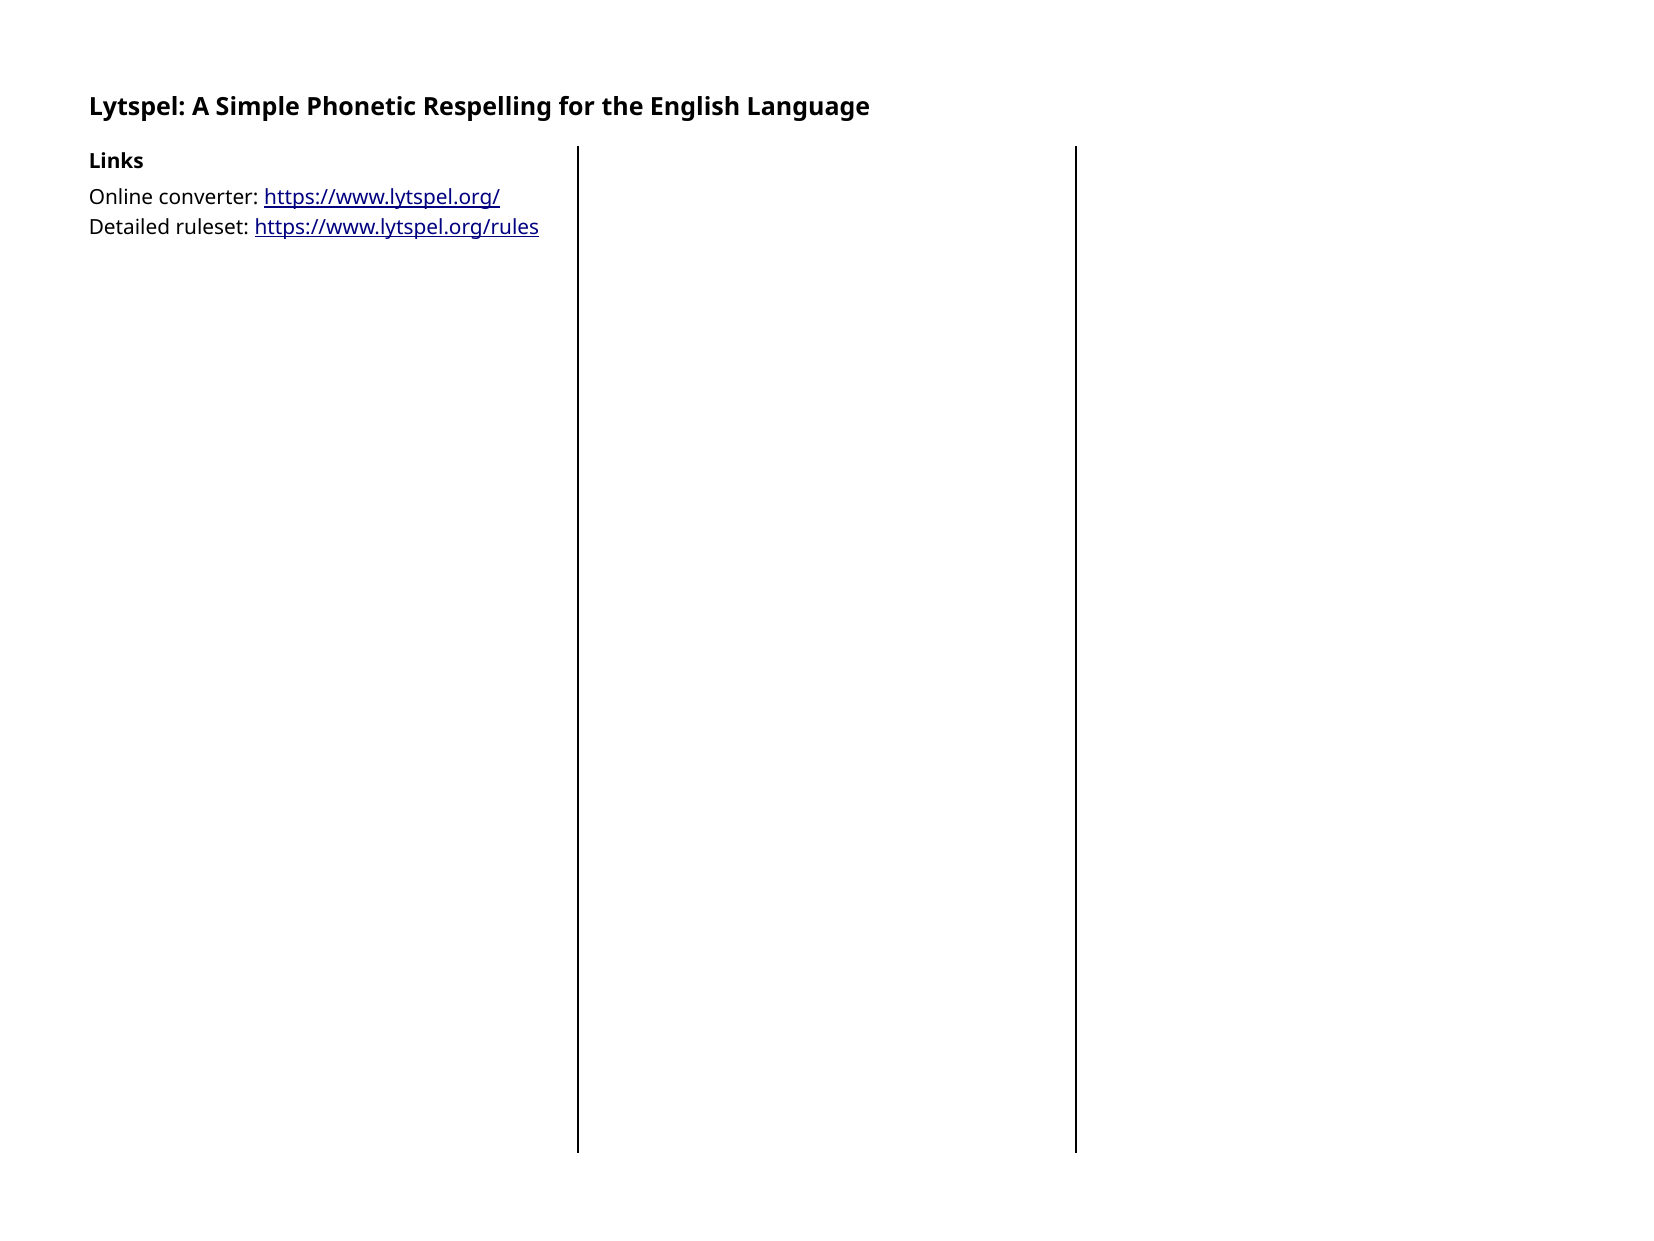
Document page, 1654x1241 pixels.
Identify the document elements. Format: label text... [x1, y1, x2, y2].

subtitle Links [88, 146, 569, 175]
text Online converter: https://www.lytspel.org/ [88, 182, 569, 211]
text Detailed ruleset: https://www.lytspel.org/rules [88, 212, 569, 240]
